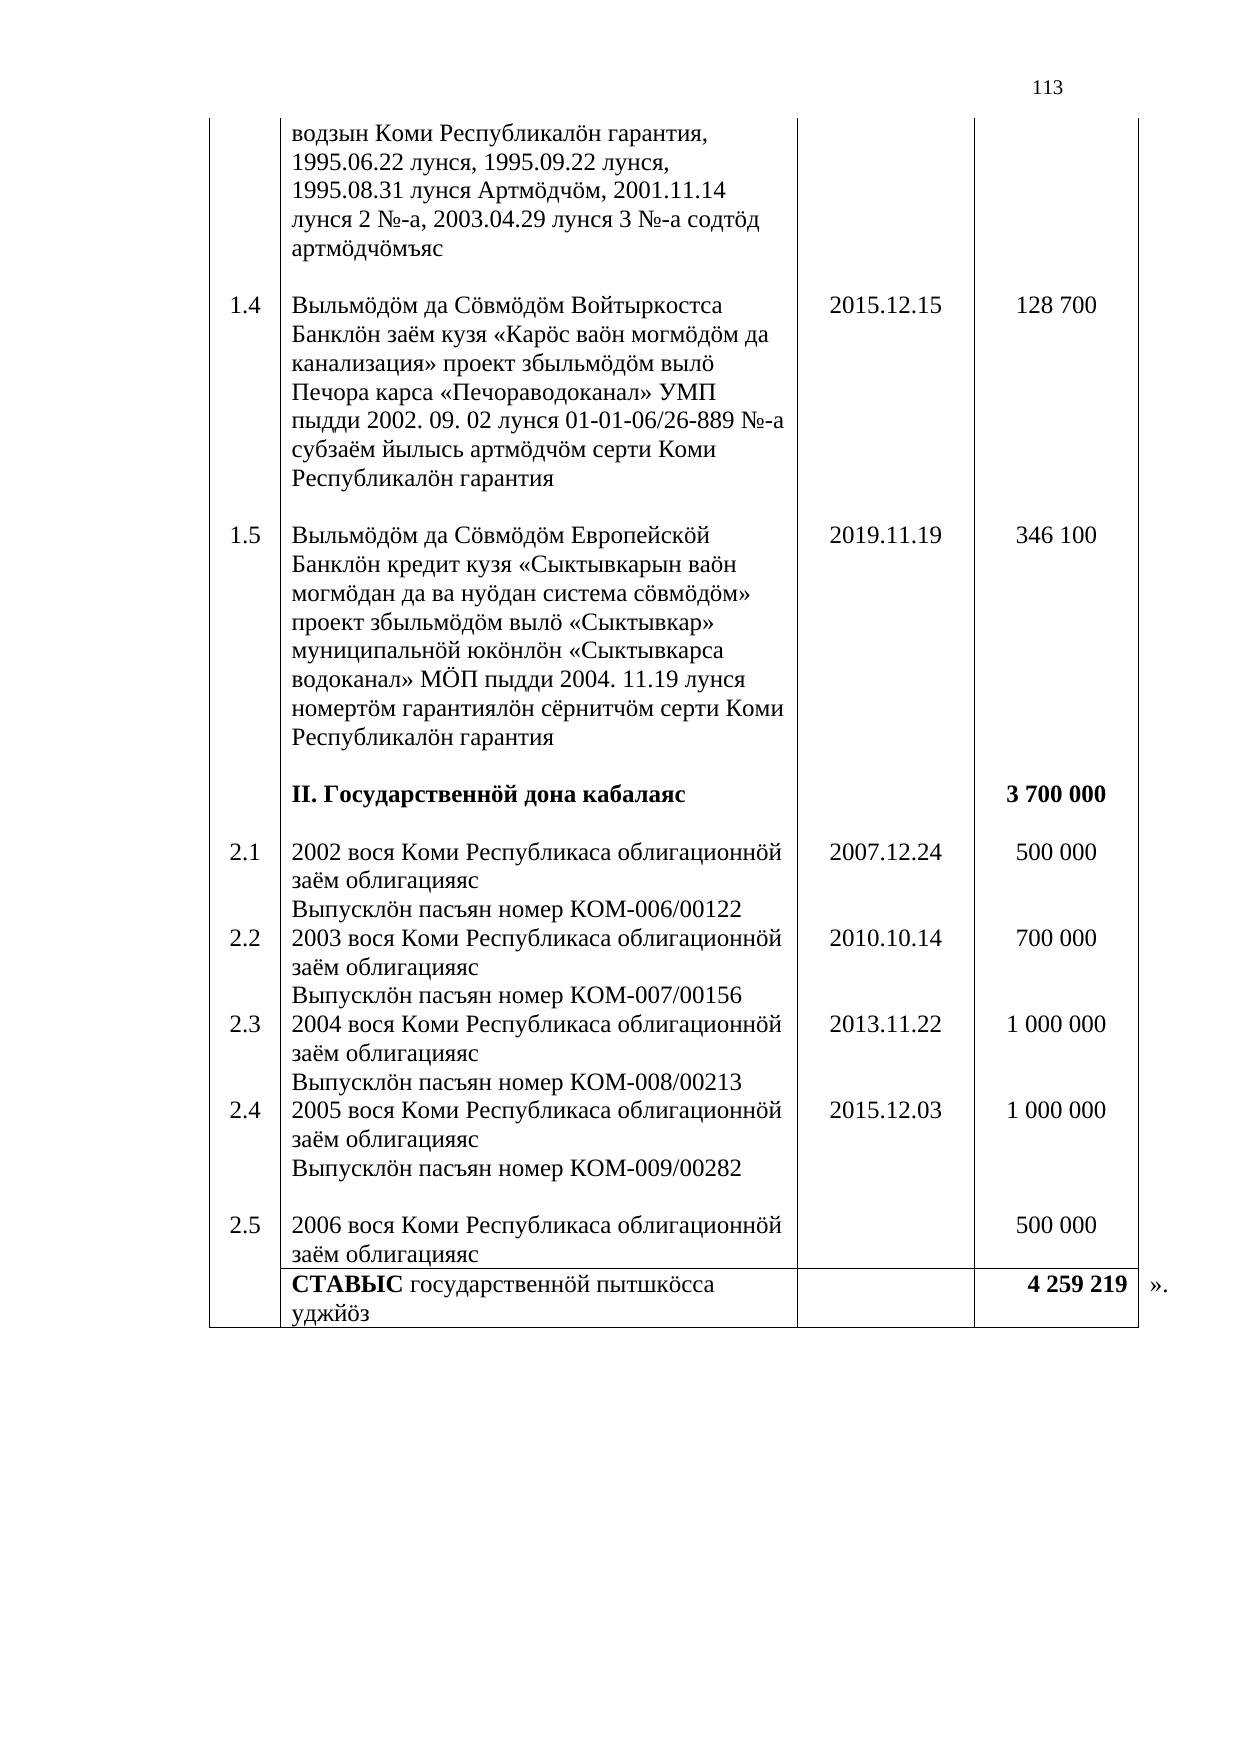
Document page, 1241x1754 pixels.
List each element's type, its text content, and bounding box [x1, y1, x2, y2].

table_cell 2.2 [210, 923, 280, 1009]
table_cell 2.1 [210, 837, 280, 923]
table_cell 2004 вося Коми Республикаса облигационнöй заём облигацияяс Выпусклöн пасъян номер КОМ-008/00213 [281, 1009, 797, 1096]
table_cell 346 100 [975, 521, 1138, 779]
table_cell 2007.12.24 [798, 837, 974, 923]
table_cell 2005 вося Коми Республикаса облигационнöй заём облигацияяс Выпусклöн пасъян номер КОМ-009/00282 [281, 1096, 797, 1211]
table_cell [210, 1268, 280, 1327]
table_cell [210, 779, 280, 837]
table_cell 2.4 [210, 1096, 280, 1211]
table_cell [1139, 521, 1197, 779]
table_cell водзын Коми Республикалöн гарантия, 1995.06.22 лунся, 1995.09.22 лунся, 1995.08.31 лунся Артмöдчöм, 2001.11.14 лунся 2 №-а, 2003.04.29 лунся 3 №-а содтöд артмöдчöмъяс [281, 118, 797, 291]
table_cell [1139, 1009, 1197, 1096]
table_cell [798, 1269, 974, 1327]
table_cell 2.3 [210, 1009, 280, 1096]
table_cell 1.5 [210, 521, 280, 779]
table_cell [1139, 118, 1197, 291]
table_cell 500 000 [975, 837, 1138, 923]
table_cell 1.4 [210, 291, 280, 521]
table_cell 700 000 [975, 923, 1138, 1009]
table_cell 2002 вося Коми Республикаса облигационнöй заём облигацияяс Выпусклöн пасъян номер КОМ-006/00122 [281, 837, 797, 923]
table_cell [798, 779, 974, 837]
table_cell 128 700 [975, 291, 1138, 521]
table_cell 1 000 000 [975, 1009, 1138, 1096]
table_cell [1139, 923, 1197, 1009]
table_cell 2003 вося Коми Республикаса облигационнöй заём облигацияяс Выпусклöн пасъян номер КОМ-007/00156 [281, 923, 797, 1009]
table_cell 2.5 [210, 1211, 280, 1268]
table_cell 2013.11.22 [798, 1009, 974, 1096]
table_cell [798, 1211, 974, 1268]
table_cell II. Государственнöй дона кабалаяс [281, 779, 797, 837]
table_cell [975, 118, 1138, 291]
table_cell 4 259 219 [975, 1269, 1138, 1327]
table_cell 500 000 [975, 1211, 1138, 1268]
table_cell [1139, 291, 1197, 521]
table_cell [210, 118, 280, 291]
table_cell 2010.10.14 [798, 923, 974, 1009]
table_cell 2015.12.15 [798, 291, 974, 521]
table_cell [1139, 1096, 1197, 1211]
table_cell ». [1139, 1268, 1197, 1327]
table_cell 2015.12.03 [798, 1096, 974, 1211]
table_cell 2019.11.19 [798, 521, 974, 779]
table_cell Выльмöдöм да Сöвмöдöм Войтыркостса Банклöн заём кузя «Карöс ваöн могмöдöм да канализация» проект збыльмöдöм вылö Печора карса «Печораводоканал» УМП пыдди 2002. 09. 02 лунся 01-01-06/26-889 №-а субзаём йылысь артмöдчöм серти Коми Республикалöн гарантия [281, 291, 797, 521]
table_cell [1139, 1211, 1197, 1268]
table_cell [798, 118, 974, 291]
table_cell 3 700 000 [975, 779, 1138, 837]
table_cell СТАВЫС государственнöй пытшкöсса уджйöз [281, 1269, 797, 1327]
table_cell [1139, 837, 1197, 923]
table_cell Выльмöдöм да Сöвмöдöм Европейскöй Банклöн кредит кузя «Сыктывкарын ваöн могмöдан да ва нуöдан система сöвмöдöм» проект збыльмöдöм вылö «Сыктывкар» муниципальнöй юкöнлöн «Сыктывкарса водоканал» МÖП пыдди 2004. 11.19 лунся номертöм гарантиялöн сёрнитчöм серти Коми Республикалöн гарантия [281, 521, 797, 779]
table_cell 2006 вося Коми Республикаса облигационнöй заём облигацияяс [281, 1211, 797, 1268]
table_cell 1 000 000 [975, 1096, 1138, 1211]
table_cell [1139, 779, 1197, 837]
